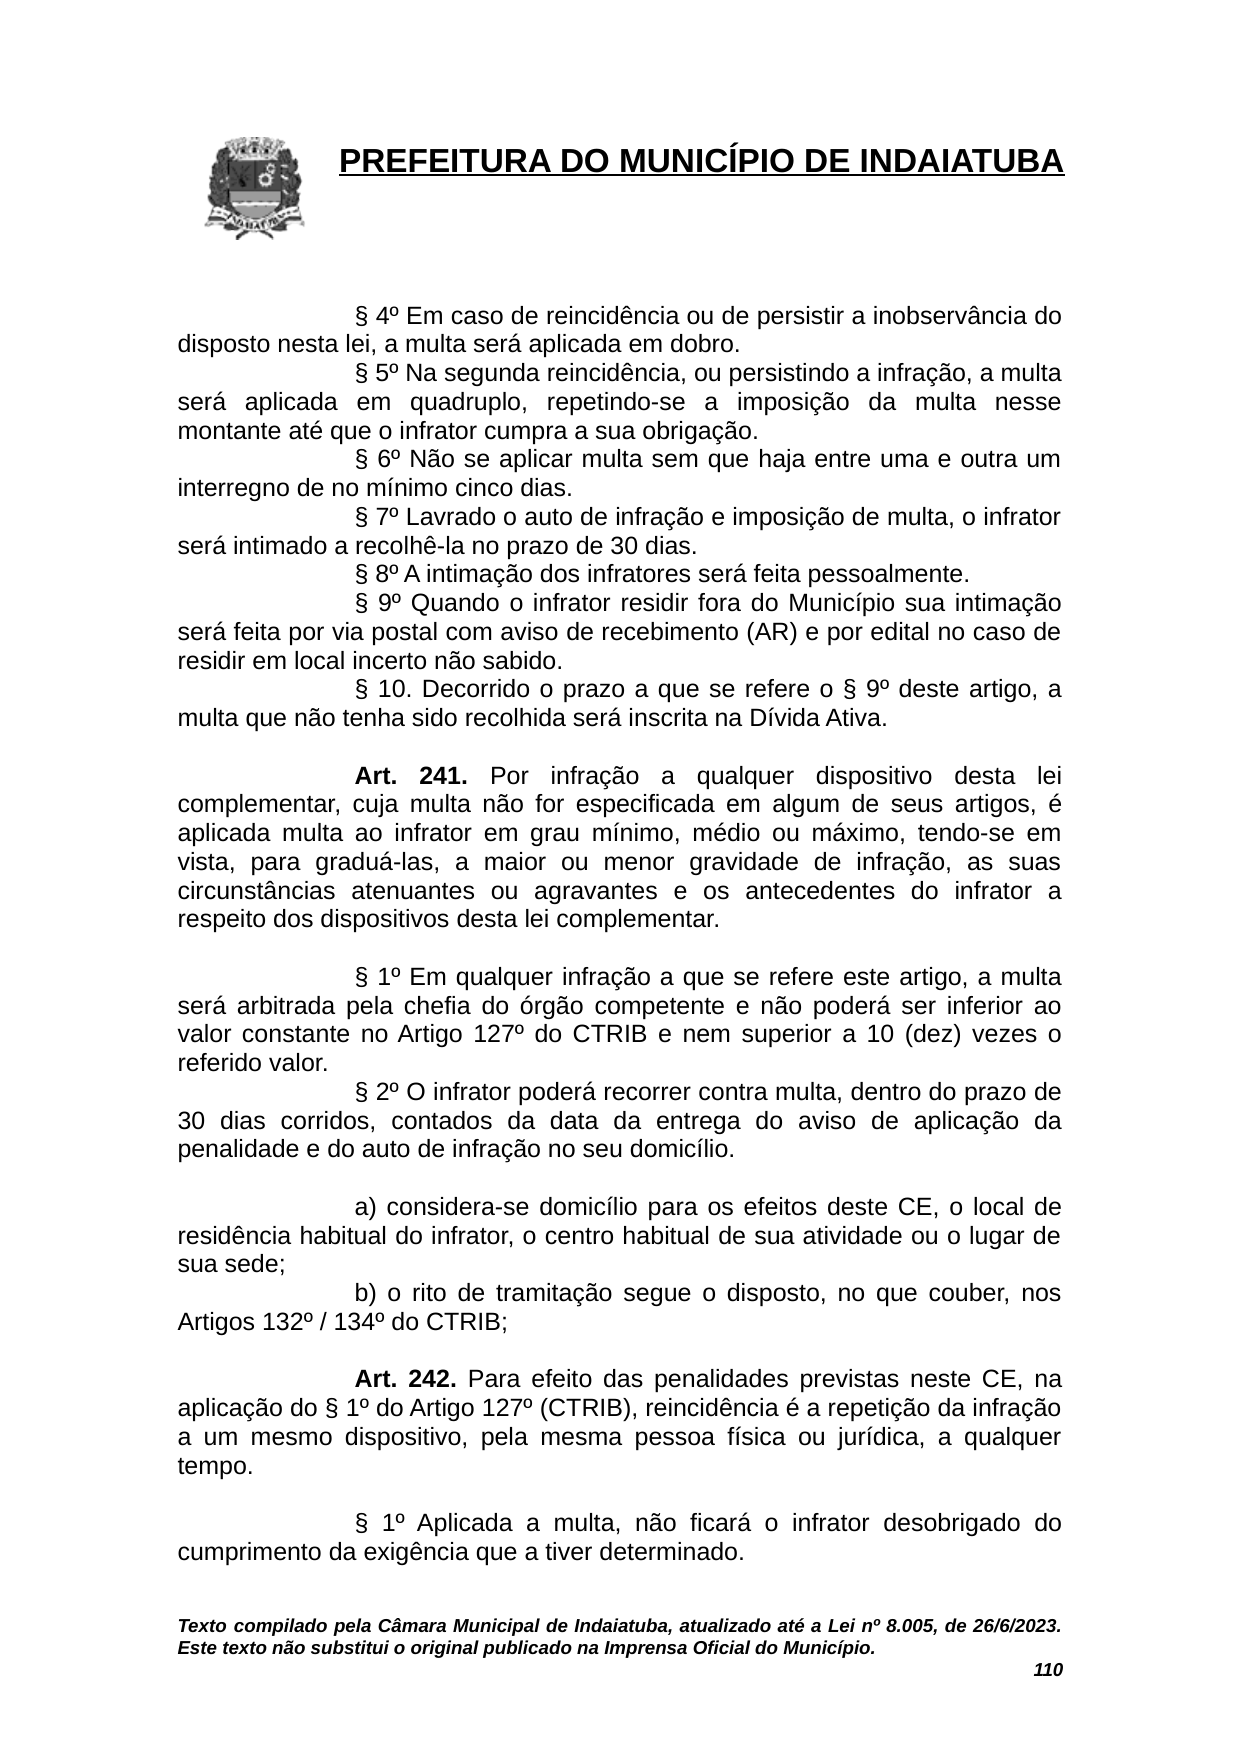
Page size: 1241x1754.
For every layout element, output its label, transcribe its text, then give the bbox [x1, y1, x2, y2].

text b) o rito de tramitação segue o disposto, no que couber, nos Artigos 132º / 134º do CTRIB; [177, 1278, 1063, 1336]
text § 10. Decorrido o prazo a que se refere o § 9º deste artigo, a multa que não tenha sido recolhida será inscrita na Dívida Ativa. [177, 674, 1063, 732]
text § 9º Quando o infrator residir fora do Município sua intimação será feita por via postal com aviso de recebimento (AR) e por edital no caso de residir em local incerto não sabido. [177, 588, 1063, 674]
text Art. 242. Para efeito das penalidades previstas neste CE, na aplicação do § 1º do Artigo 127º (CTRIB), reincidência é a repetição da infração a um mesmo dispositivo, pela mesma pessoa física ou jurídica, a qualquer tempo. [177, 1364, 1063, 1479]
text § 7º Lavrado o auto de infração e imposição de multa, o infrator será intimado a recolhê-la no prazo de 30 dias. [177, 502, 1063, 559]
text § 1º Em qualquer infração a que se refere este artigo, a multa será arbitrada pela chefia do órgão competente e não poderá ser inferior ao valor constante no Artigo 127º do CTRIB e nem superior a 10 (dez) vezes o referido valor. [177, 962, 1063, 1077]
text § 6º Não se aplicar multa sem que haja entre uma e outra um interregno de no mínimo cinco dias. [177, 444, 1063, 502]
text a) considera-se domicílio para os efeitos deste CE, o local de residência habitual do infrator, o centro habitual de sua atividade ou o lugar de sua sede; [177, 1192, 1063, 1278]
text § 8º A intimação dos infratores será feita pessoalmente. [177, 559, 1063, 588]
text § 2º O infrator poderá recorrer contra multa, dentro do prazo de 30 dias corridos, contados da data da entrega do aviso de aplicação da penalidade e do auto de infração no seu domicílio. [177, 1077, 1063, 1163]
text Art. 241. Por infração a qualquer dispositivo desta lei complementar, cuja multa não for especificada em algum de seus artigos, é aplicada multa ao infrator em grau mínimo, médio ou máximo, tendo-se em vista, para graduá-las, a maior ou menor gravidade de infração, as suas circunstâncias atenuantes ou agravantes e os antecedentes do infrator a respeito dos dispositivos desta lei complementar. [177, 761, 1063, 933]
text § 1º Aplicada a multa, não ficará o infrator desobrigado do cumprimento da exigência que a tiver determinado. [177, 1508, 1063, 1566]
text § 5º Na segunda reincidência, ou persistindo a infração, a multa será aplicada em quadruplo, repetindo-se a imposição da multa nesse montante até que o infrator cumpra a sua obrigação. [177, 358, 1063, 444]
text § 4º Em caso de reincidência ou de persistir a inobservância do disposto nesta lei, a multa será aplicada em dobro. [177, 301, 1063, 358]
